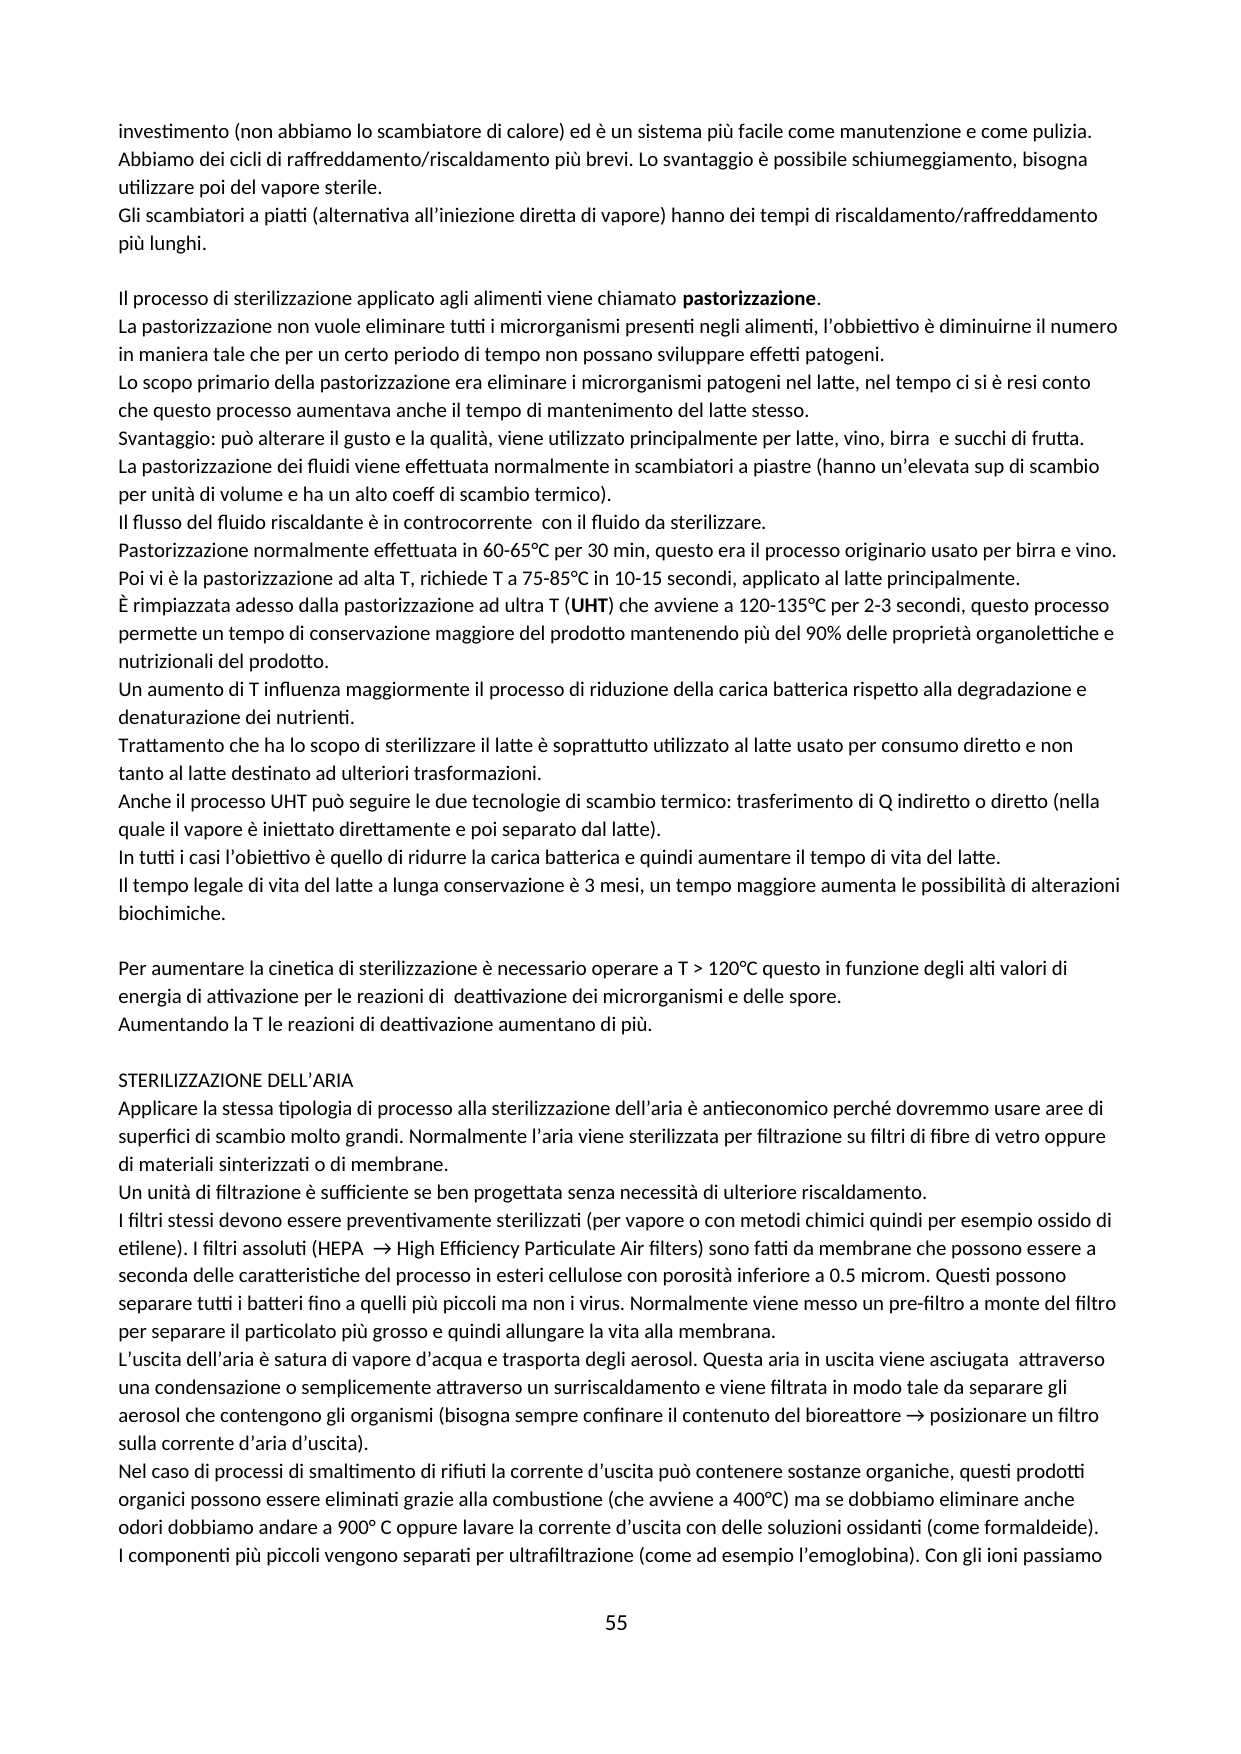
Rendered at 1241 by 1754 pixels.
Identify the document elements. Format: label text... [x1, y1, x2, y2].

text investimento (non abbiamo lo scambiatore di calore) ed è un sistema più facile come manutenzione e come pulizia. Abbiamo dei cicli di raffreddamento/riscaldamento più brevi. Lo svantaggio è possibile schiumeggiamento, bisogna utilizzare poi del vapore sterile. Gli scambiatori a piatti (alternativa all’iniezione diretta di vapore) hanno dei tempi di riscaldamento/raffreddamento più lunghi. Il processo di sterilizzazione applicato agli alimenti viene chiamato pastorizzazione. La pastorizzazione non vuole eliminare tutti i microrganismi presenti negli alimenti, l’obbiettivo è diminuirne il numero in maniera tale che per un certo periodo di tempo non possano sviluppare effetti patogeni. Lo scopo primario della pastorizzazione era eliminare i microrganismi patogeni nel latte, nel tempo ci si è resi conto che questo processo aumentava anche il tempo di mantenimento del latte stesso. Svantaggio: può alterare il gusto e la qualità, viene utilizzato principalmente per latte, vino, birra e succhi di frutta. La pastorizzazione dei fluidi viene effettuata normalmente in scambiatori a piastre (hanno un’elevata sup di scambio per unità di volume e ha un alto coeff di scambio termico). Il flusso del fluido riscaldante è in controcorrente con il fluido da sterilizzare. Pastorizzazione normalmente effettuata in 60-65°C per 30 min, questo era il processo originario usato per birra e vino. Poi vi è la pastorizzazione ad alta T, richiede T a 75-85°C in 10-15 secondi, applicato al latte principalmente. È rimpiazzata adesso dalla pastorizzazione ad ultra T (UHT) che avviene a 120-135°C per 2-3 secondi, questo processo permette un tempo di conservazione maggiore del prodotto mantenendo più del 90% delle proprietà organolettiche e nutrizionali del prodotto. Un aumento di T influenza maggiormente il processo di riduzione della carica batterica rispetto alla degradazione e denaturazione dei nutrienti. Trattamento che ha lo scopo di sterilizzare il latte è soprattutto utilizzato al latte usato per consumo diretto e non tanto al latte destinato ad ulteriori trasformazioni. Anche il processo UHT può seguire le due tecnologie di scambio termico: trasferimento di Q indiretto o diretto (nella quale il vapore è iniettato direttamente e poi separato dal latte). In tutti i casi l’obiettivo è quello di ridurre la carica batterica e quindi aumentare il tempo di vita del latte. Il tempo legale di vita del latte a lunga conservazione è 3 mesi, un tempo maggiore aumenta le possibilità di alterazioni biochimiche. Per aumentare la cinetica di sterilizzazione è necessario operare a T > 120°C questo in funzione degli alti valori di energia di attivazione per le reazioni di deattivazione dei microrganismi e delle spore. Aumentando la T le reazioni di deattivazione aumentano di più. STERILIZZAZIONE DELL’ARIA Applicare la stessa tipologia di processo alla sterilizzazione dell’aria è antieconomico perché dovremmo usare aree di superfici di scambio molto grandi. Normalmente l’aria viene sterilizzata per filtrazione su filtri di fibre di vetro oppure di materiali sinterizzati o di membrane. Un unità di filtrazione è sufficiente se ben progettata senza necessità di ulteriore riscaldamento. I filtri stessi devono essere preventivamente sterilizzati (per vapore o con metodi chimici quindi per esempio ossido di etilene). I filtri assoluti (HEPA → High Efficiency Particulate Air filters) sono fatti da membrane che possono essere a seconda delle caratteristiche del processo in esteri cellulose con porosità inferiore a 0.5 microm. Questi possono separare tutti i batteri fino a quelli più piccoli ma non i virus. Normalmente viene messo un pre-filtro a monte del filtro per separare il particolato più grosso e quindi allungare la vita alla membrana. [118, 118, 1124, 1344]
text L’uscita dell’aria è satura di vapore d’acqua e trasporta degli aerosol. Questa aria in uscita viene asciugata attraverso una condensazione o semplicemente attraverso un surriscaldamento e viene filtrata in modo tale da separare gli aerosol che contengono gli organismi (bisogna sempre confinare il contenuto del bioreattore → posizionare un filtro sulla corrente d’aria d’uscita). Nel caso di processi di smaltimento di rifiuti la corrente d’uscita può contenere sostanze organiche, questi prodotti organici possono essere eliminati grazie alla combustione (che avviene a 400°C) ma se dobbiamo eliminare anche odori dobbiamo andare a 900° C oppure lavare la corrente d’uscita con delle soluzioni ossidanti (come formaldeide). I componenti più piccoli vengono separati per ultrafiltrazione (come ad esempio l’emoglobina). Con gli ioni passiamo [118, 1346, 1124, 1567]
